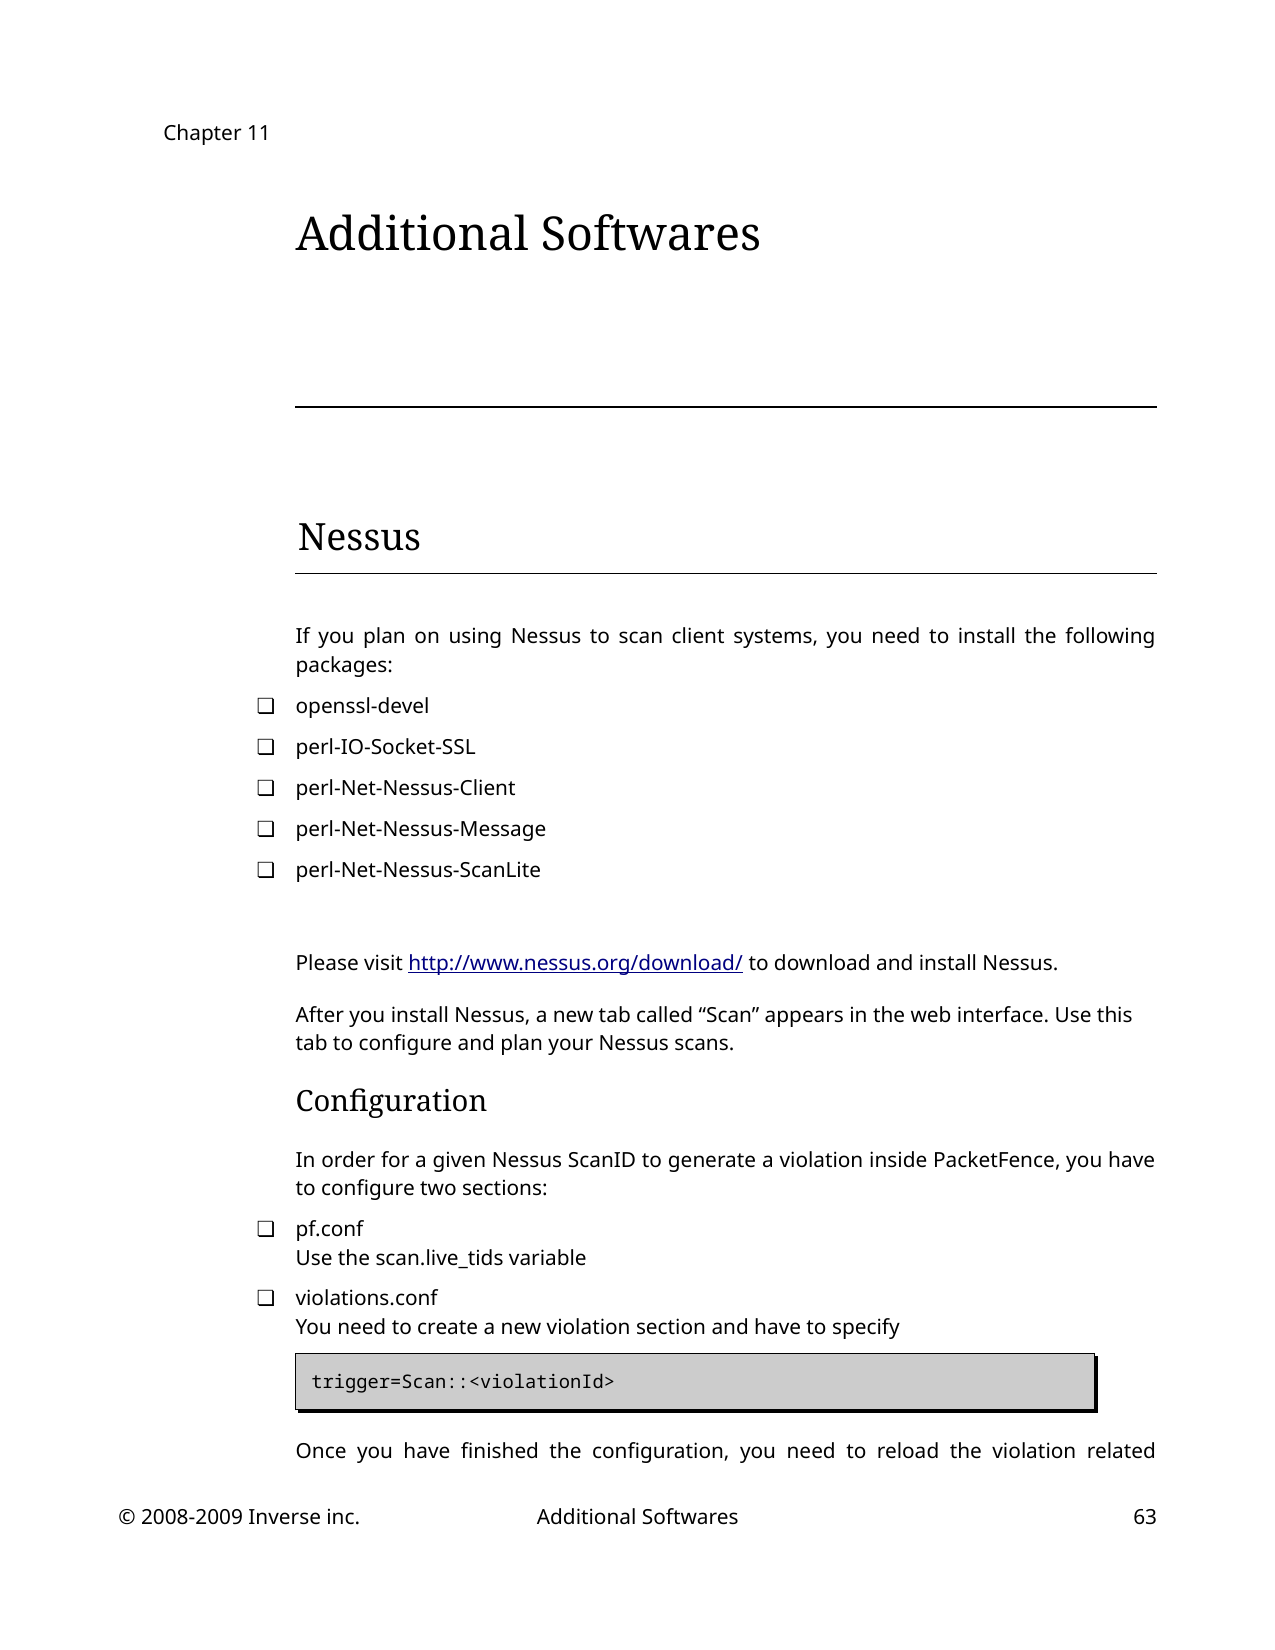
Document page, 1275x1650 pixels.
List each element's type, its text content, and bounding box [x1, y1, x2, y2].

text trigger=Scan::<violationId> [296, 1354, 1094, 1409]
text If you plan on using Nessus to scan client systems, you need to install the following packages: [295, 622, 1157, 678]
list ❏ violations.conf You need to create a new violation section and have to specify [256, 1283, 1157, 1340]
list ❏ perl-Net-Nessus-ScanLite [256, 855, 1157, 883]
list ❏ openssl-devel [256, 691, 1157, 719]
subtitle Nessus [295, 510, 1157, 573]
subtitle Additional Softwares [295, 201, 1157, 406]
list ❏ pf.conf Use the scan.live_tids variable [256, 1214, 1157, 1271]
subtitle Configuration [295, 1080, 1157, 1120]
list ❏ perl-IO-Socket-SSL [256, 732, 1157, 760]
list ❏ perl-Net-Nessus-Message [256, 814, 1157, 842]
text Please visit http://www.nessus.org/download/ to download and install Nessus. [295, 948, 1157, 976]
text After you install Nessus, a new tab called “Scan” appears in the web interface. Use this tab to configure and plan your Nessus scans. [295, 1000, 1157, 1057]
text In order for a given Nessus ScanID to generate a violation inside PacketFence, you have to configure two sections: [295, 1145, 1157, 1202]
list ❏ perl-Net-Nessus-Client [256, 773, 1157, 801]
text Once you have finished the configuration, you need to reload the violation related [295, 1437, 1157, 1465]
